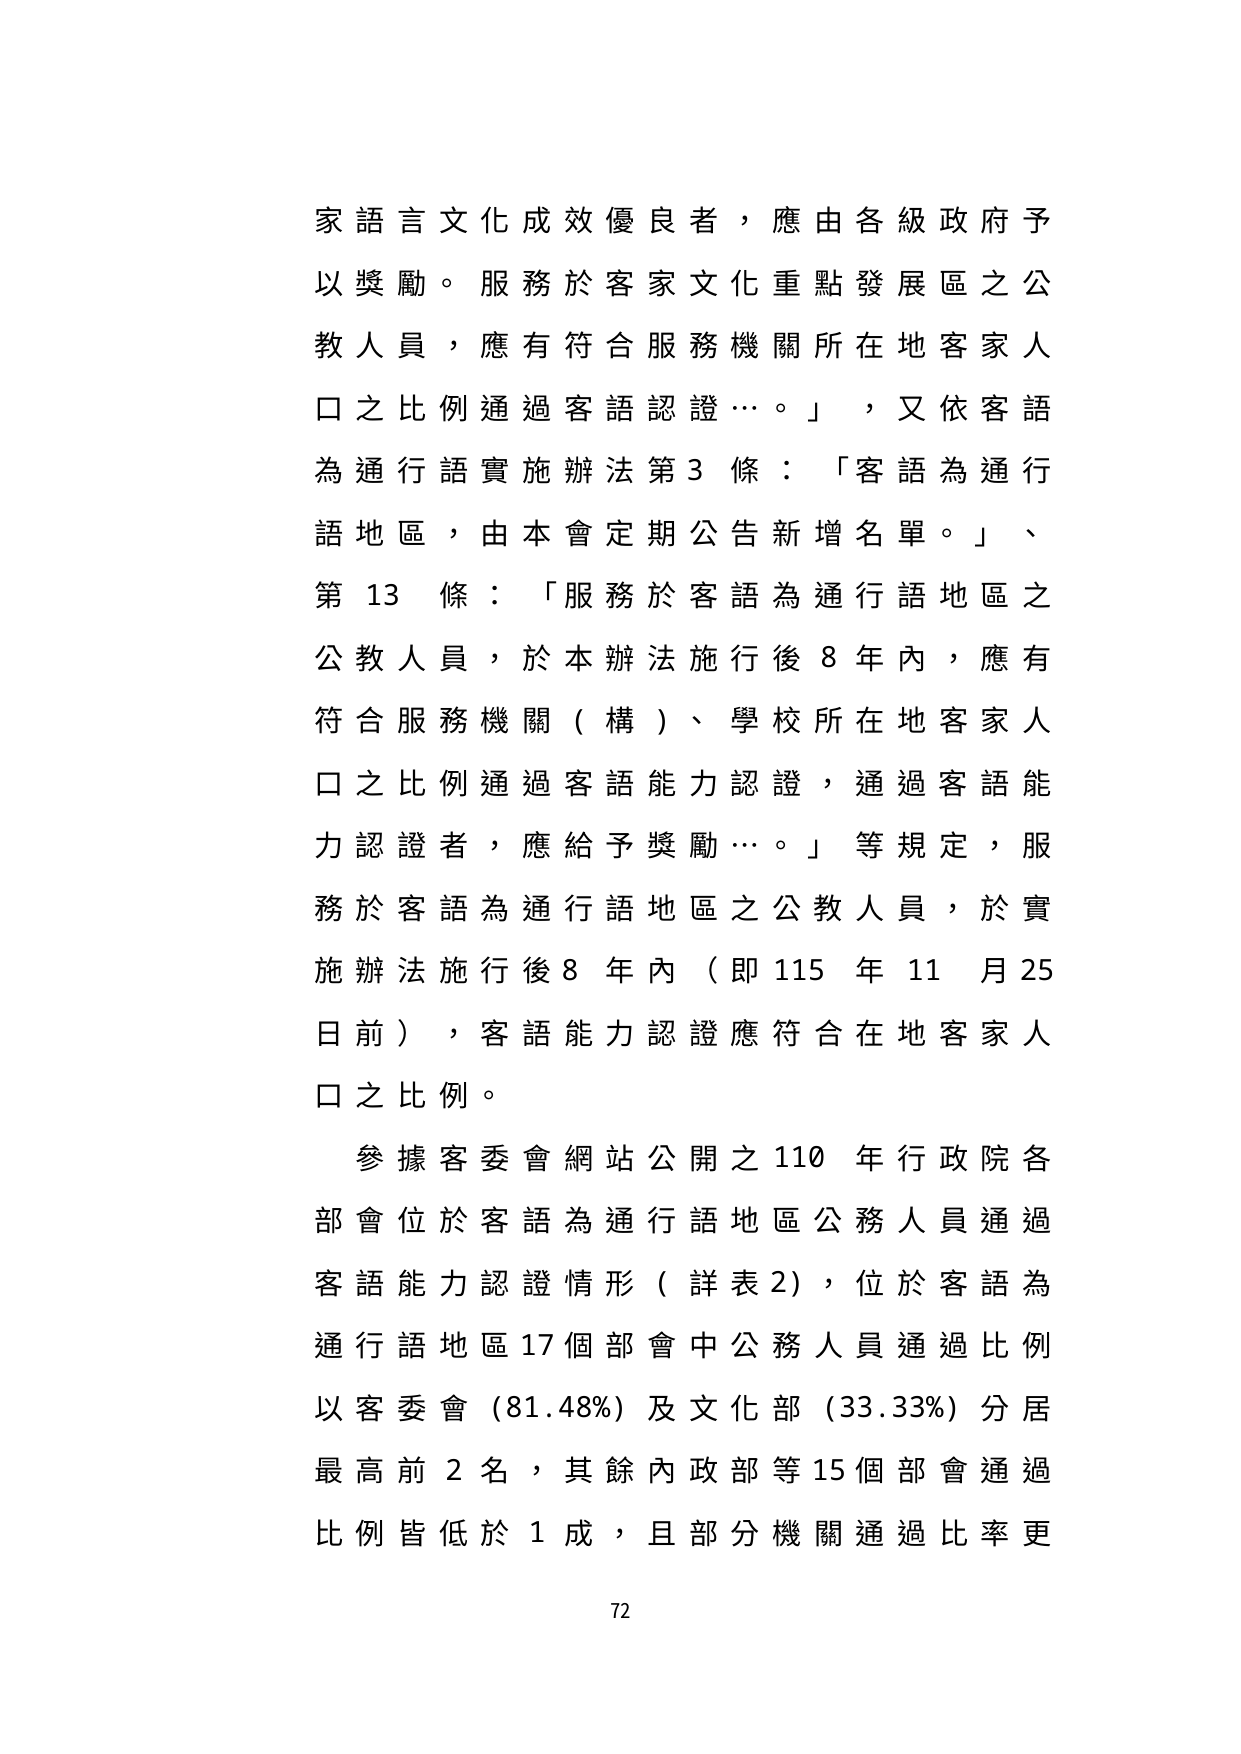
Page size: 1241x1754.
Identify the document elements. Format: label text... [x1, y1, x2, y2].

text 家語言文化成效優良者，應由各級政府予以獎勵。服務於客家文化重點發展區之公教人員，應有符合服務機關所在地客家人口之比例通過客語認證…。」，又依客語為通行語實施辦法第3 條：「客語為通行語地區，由本會定期公告新增名單。」、第13 條：「服務於客語為通行語地區之公教人員，於本辦法施行後8年內，應有符合服務機關(構)、學校所在地客家人口之比例通過客語能力認證，通過客語能力認證者，應給予獎勵…。」等規定，服務於客語為通行語地區之公教人員，於實施辦法施行後8 年內（即115 年11 月25 日前），客語能力認證應符合在地客家人口之比例。 [271, 177, 1058, 1115]
text 參據客委會網站公開之110 年行政院各部會位於客語為通行語地區公務人員通過客語能力認證情形(詳表2)，位於客語為通行語地區17個部會中公務人員通過比例以客委會(81.48%)及文化部(33.33%)分居最高前2名，其餘內政部等15個部會通過比例皆低於1成，且部分機關通過比率更 [271, 1115, 1058, 1552]
